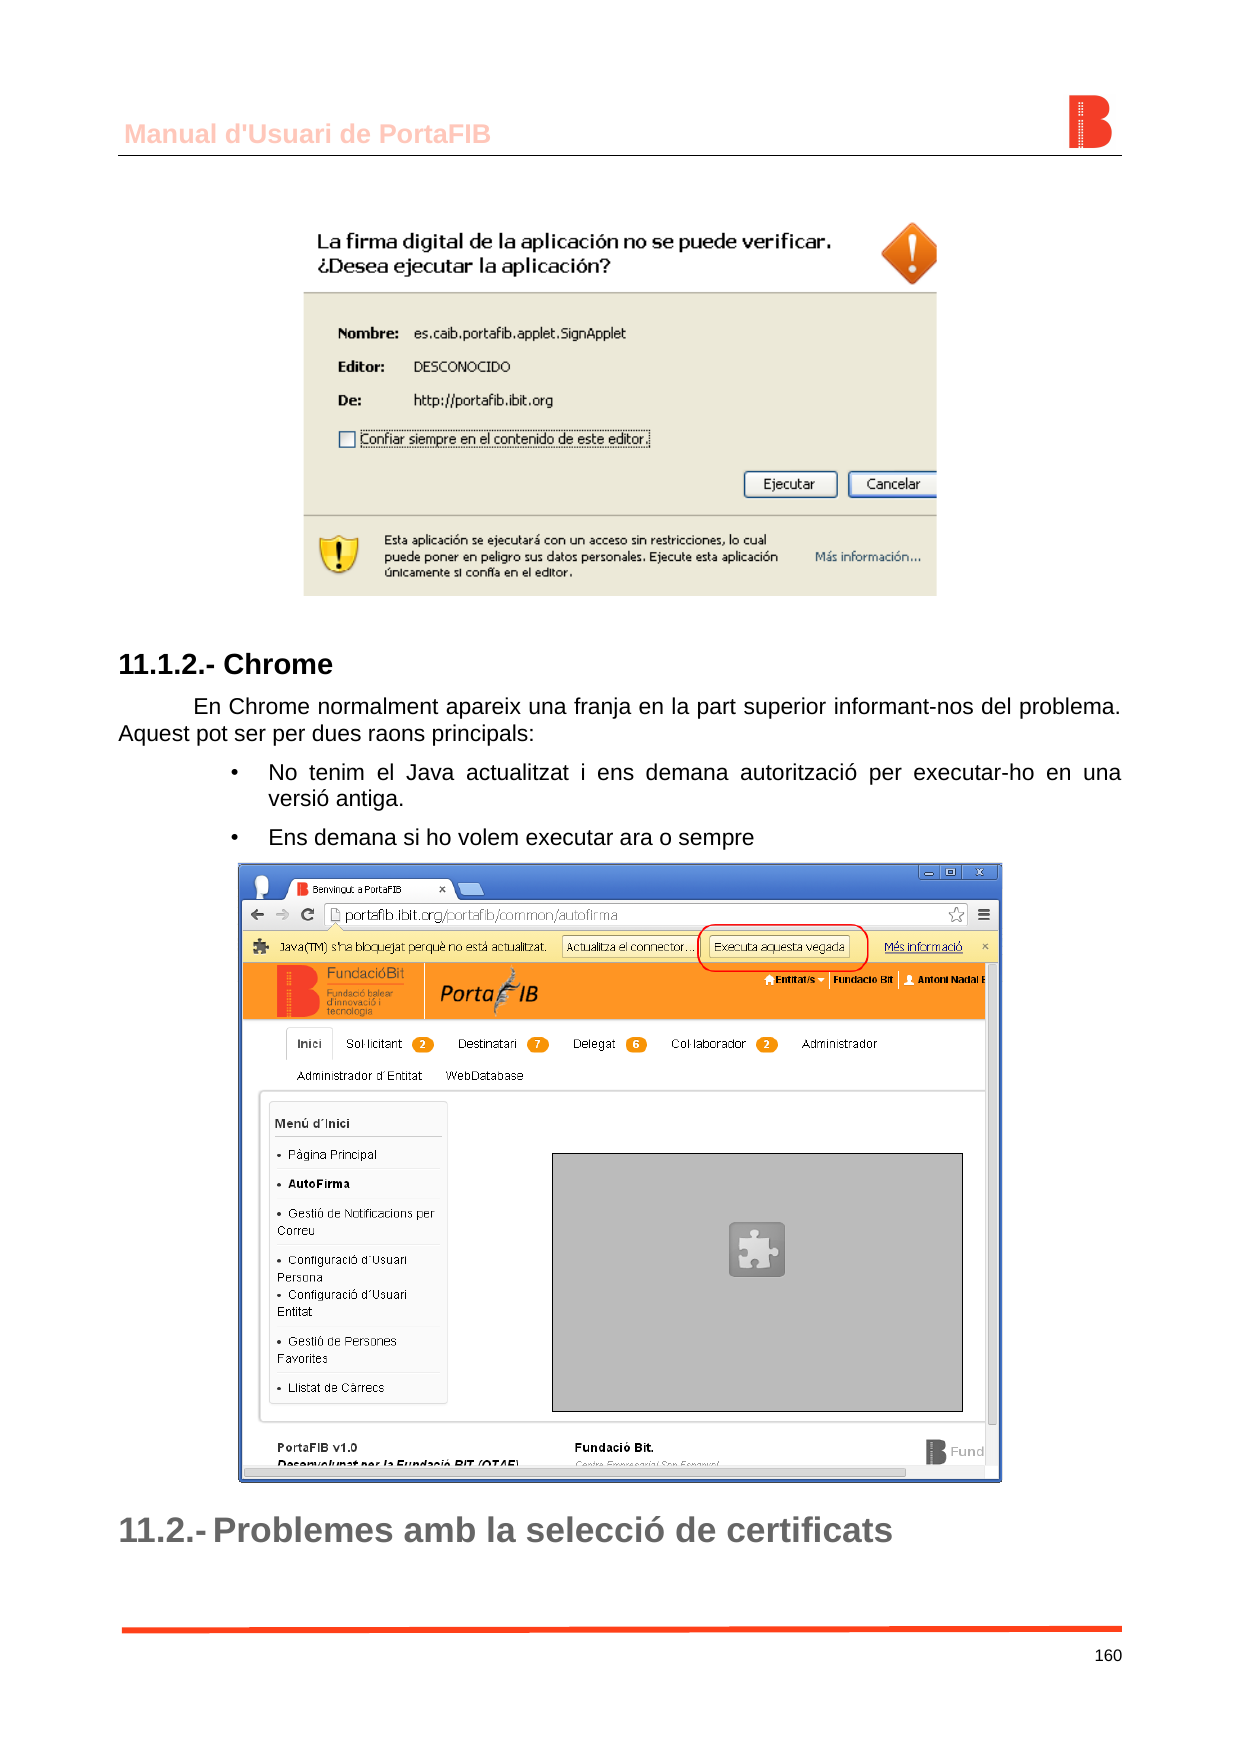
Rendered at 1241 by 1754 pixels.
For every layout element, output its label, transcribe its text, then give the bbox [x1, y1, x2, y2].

subtitle Chrome [118, 647, 1122, 681]
list Ens demana si ho volem executar ara o sempre [231, 824, 1122, 850]
picture [237, 862, 1003, 1485]
picture [1063, 94, 1117, 150]
list No tenim el Java actualitzat i ens demana autorització per executar-ho en una versió antiga. [231, 758, 1122, 811]
subtitle Problemes amb la selecció de certificats [118, 1509, 1122, 1550]
picture [303, 215, 937, 596]
text En Chrome normalment apareix una franja en la part superior informant-nos del problema. Aquest pot ser per dues raons principals: [118, 693, 1122, 746]
